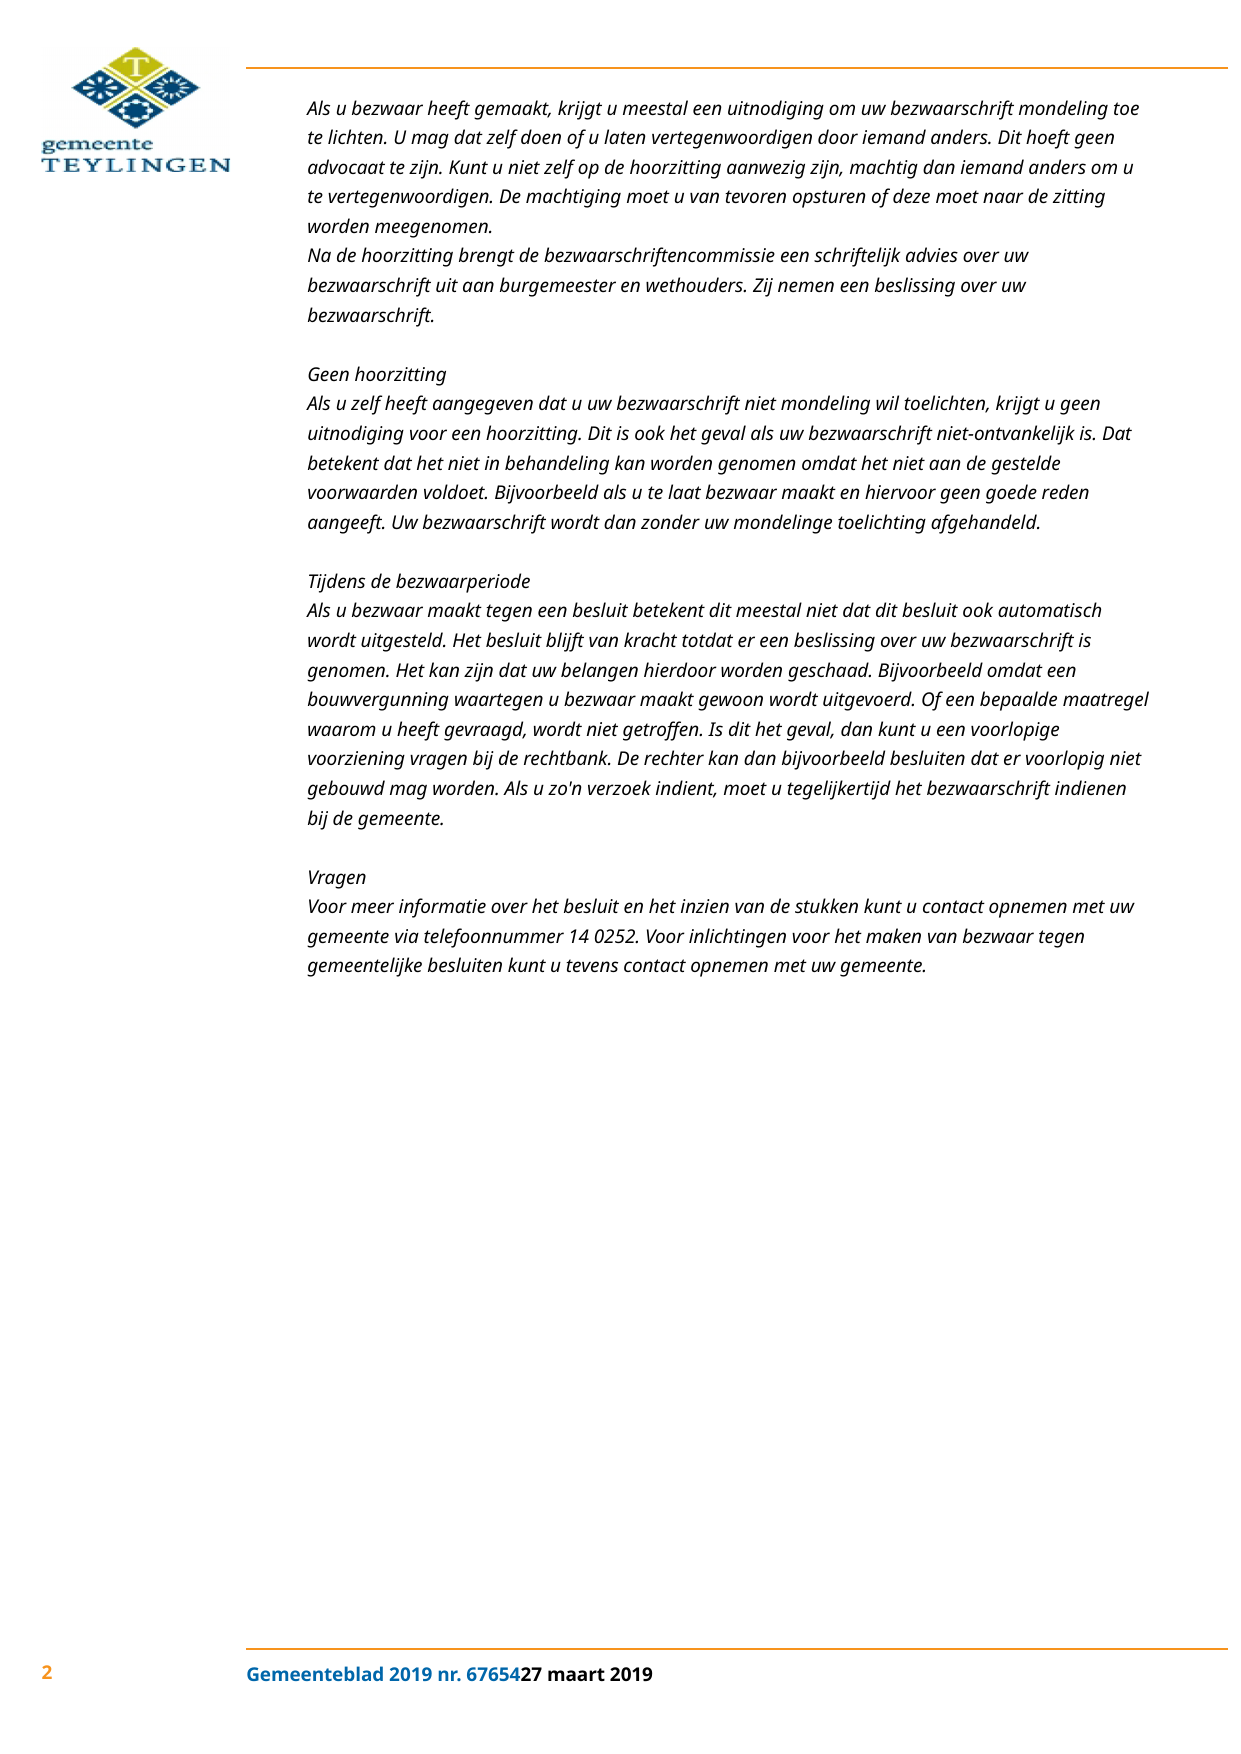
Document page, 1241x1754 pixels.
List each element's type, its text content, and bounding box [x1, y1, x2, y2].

list Als u zelf heeft aangegeven dat u uw bezwaarschrift niet mondeling wil toelichten, krijgt u geen uitnodiging voor een hoorzitting. Dit is ook het geval als uw bezwaarschrift niet-ontvankelijk is. Dat betekent dat het niet in behandeling kan worden genomen omdat het niet aan de gestelde voorwaarden voldoet. Bijvoorbeeld als u te laat bezwaar maakt en hiervoor geen goede reden aangeeft. Uw bezwaarschrift wordt dan zonder uw mondelinge toelichting afgehandeld. [248, 391, 1152, 535]
list Als u bezwaar heeft gemaakt, krijgt u meestal een uitnodiging om uw bezwaarschrift mondeling toe te lichten. U mag dat zelf doen of u laten vertegenwoordigen door iemand anders. Dit hoeft geen advocaat te zijn. Kunt u niet zelf op de hoorzitting aanwezig zijn, machtig dan iemand anders om u te vertegenwoordigen. De machtiging moet u van tevoren opsturen of deze moet naar de zitting worden meegenomen. [248, 95, 1152, 239]
list Vragen [248, 864, 1152, 890]
picture [41, 47, 231, 172]
list Tijdens de bezwaarperiode [248, 568, 1152, 594]
list Geen hoorzitting [248, 361, 1152, 387]
list Als u bezwaar maakt tegen een besluit betekent dit meestal niet dat dit besluit ook automatisch wordt uitgesteld. Het besluit blijft van kracht totdat er een beslissing over uw bezwaarschrift is genomen. Het kan zijn dat uw belangen hierdoor worden geschaad. Bijvoorbeeld omdat een bouwvergunning waartegen u bezwaar maakt gewoon wordt uitgevoerd. Of een bepaalde maatregel waarom u heeft gevraagd, wordt niet getroffen. Is dit het geval, dan kunt u een voorlopige voorziening vragen bij de rechtbank. De rechter kan dan bijvoorbeeld besluiten dat er voorlopig niet gebouwd mag worden. Als u zo'n verzoek indient, moet u tegelijkertijd het bezwaarschrift indienen bij de gemeente. [248, 598, 1152, 831]
list Na de hoorzitting brengt de bezwaarschriftencommissie een schriftelijk advies over uw bezwaarschrift uit aan burgemeester en wethouders. Zij nemen een beslissing over uw bezwaarschrift. [248, 243, 1152, 328]
list Voor meer informatie over het besluit en het inzien van de stukken kunt u contact opnemen met uw gemeente via telefoonnummer 14 0252. Voor inlichtingen voor het maken van bezwaar tegen gemeentelijke besluiten kunt u tevens contact opnemen met uw gemeente. [248, 893, 1152, 978]
